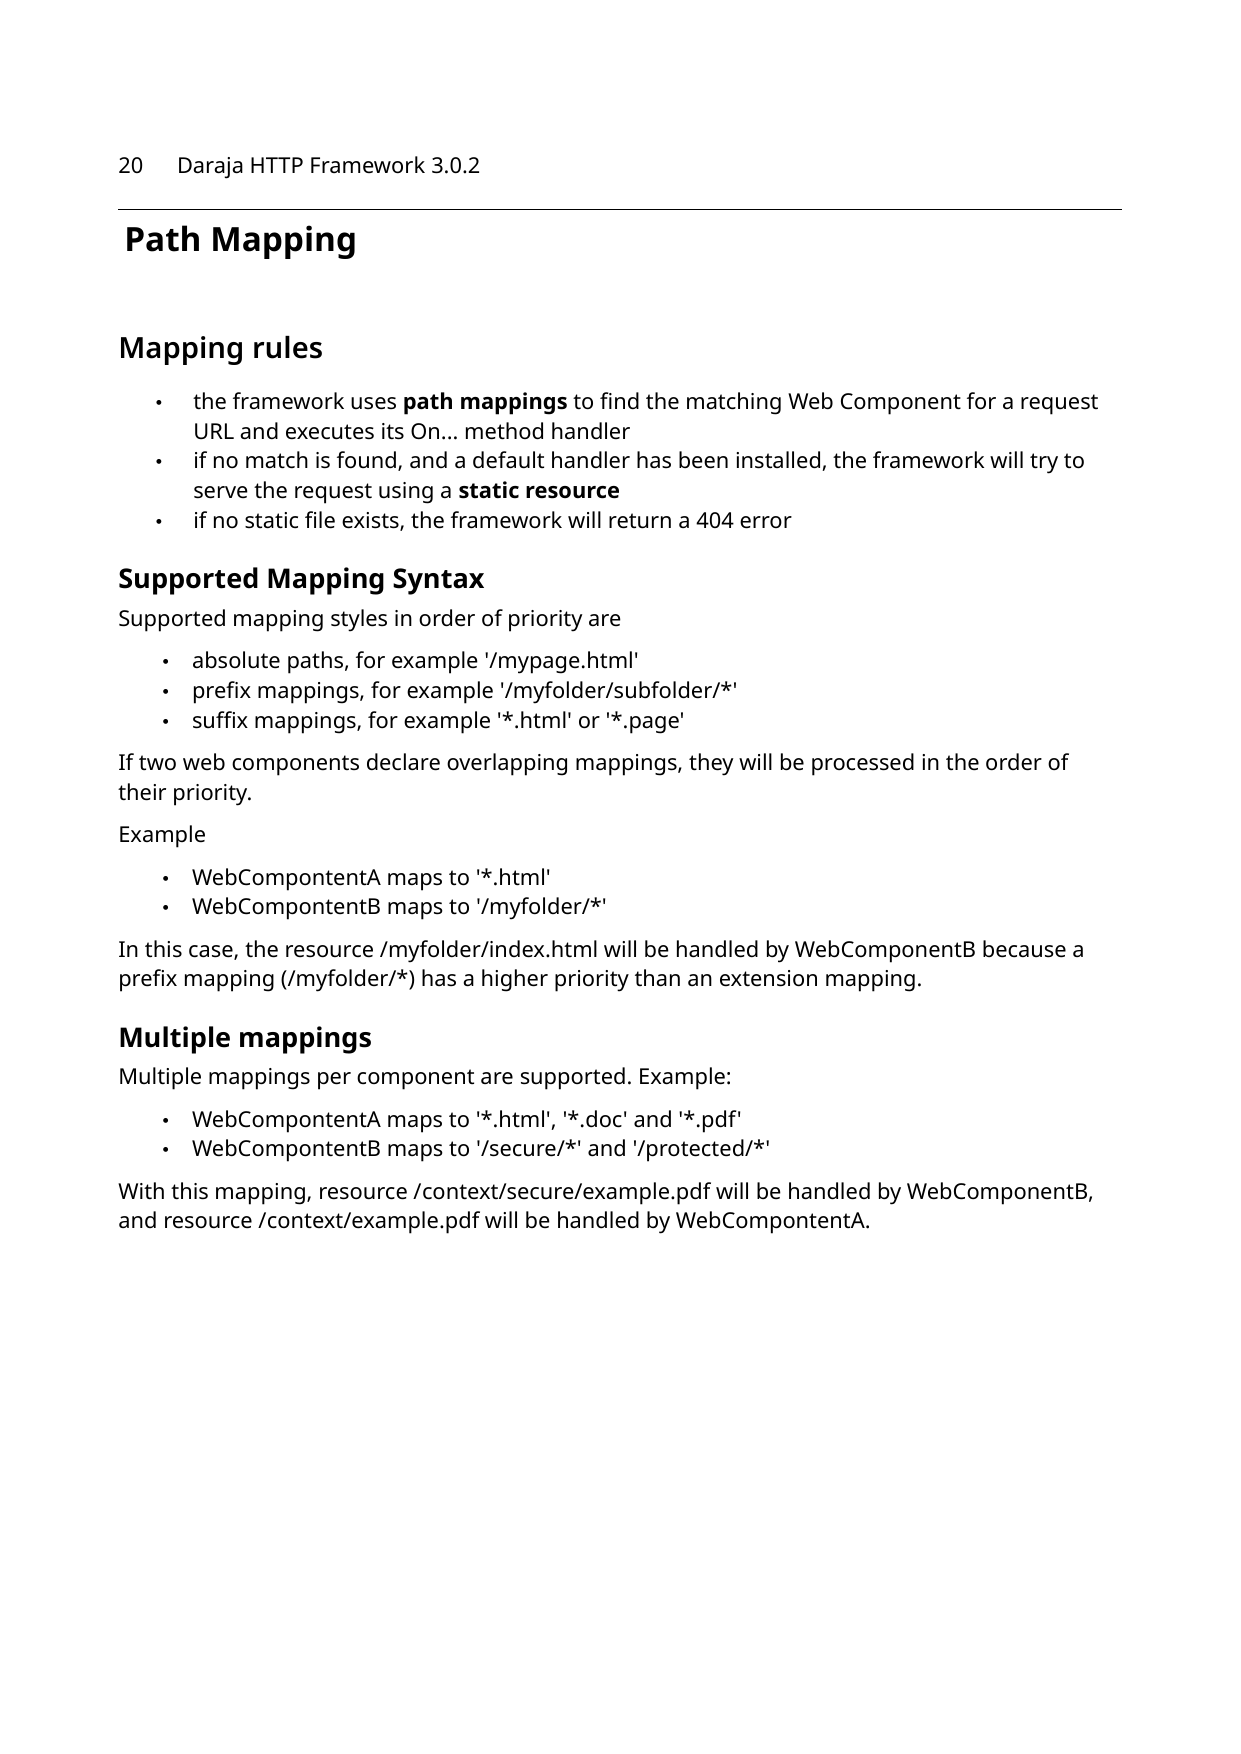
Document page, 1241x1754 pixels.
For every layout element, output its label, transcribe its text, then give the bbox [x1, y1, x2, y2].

list absolute paths, for example '/mypage.html' [162, 645, 1122, 675]
text In this case, the resource /myfolder/index.html will be handled by WebComponentB because a prefix mapping (/myfolder/*) has a higher priority than an extension mapping. [118, 933, 1122, 993]
text Example [118, 819, 1122, 849]
text If two web components declare overlapping mappings, they will be processed in the order of their priority. [118, 747, 1122, 807]
list prefix mappings, for example '/myfolder/subfolder/*' [162, 675, 1122, 705]
text Supported mapping styles in order of priority are [118, 603, 1122, 633]
list if no match is found, and a default handler has been installed, the framework will try to serve the request using a static resource [156, 445, 1122, 505]
list WebCompontentA maps to '*.html', '*.doc' and '*.pdf' [162, 1103, 1122, 1133]
list WebCompontentB maps to '/secure/*' and '/protected/*' [162, 1133, 1122, 1163]
list WebCompontentA maps to '*.html' [162, 861, 1122, 891]
list if no static file exists, the framework will return a 404 error [156, 505, 1122, 535]
subtitle Path Mapping [118, 210, 1122, 268]
subtitle Multiple mappings [118, 1018, 1122, 1055]
subtitle Supported Mapping Syntax [118, 560, 1122, 597]
list the framework uses path mappings to find the matching Web Component for a request URL and executes its On... method handler [156, 386, 1122, 445]
text With this mapping, resource /context/secure/example.pdf will be handled by WebComponentB, and resource /context/example.pdf will be handled by WebCompontentA. [118, 1176, 1122, 1235]
subtitle Mapping rules [118, 328, 1122, 367]
list suffix mappings, for example '*.html' or '*.page' [162, 705, 1122, 734]
text Multiple mappings per component are supported. Example: [118, 1061, 1122, 1091]
list WebCompontentB maps to '/myfolder/*' [162, 891, 1122, 921]
